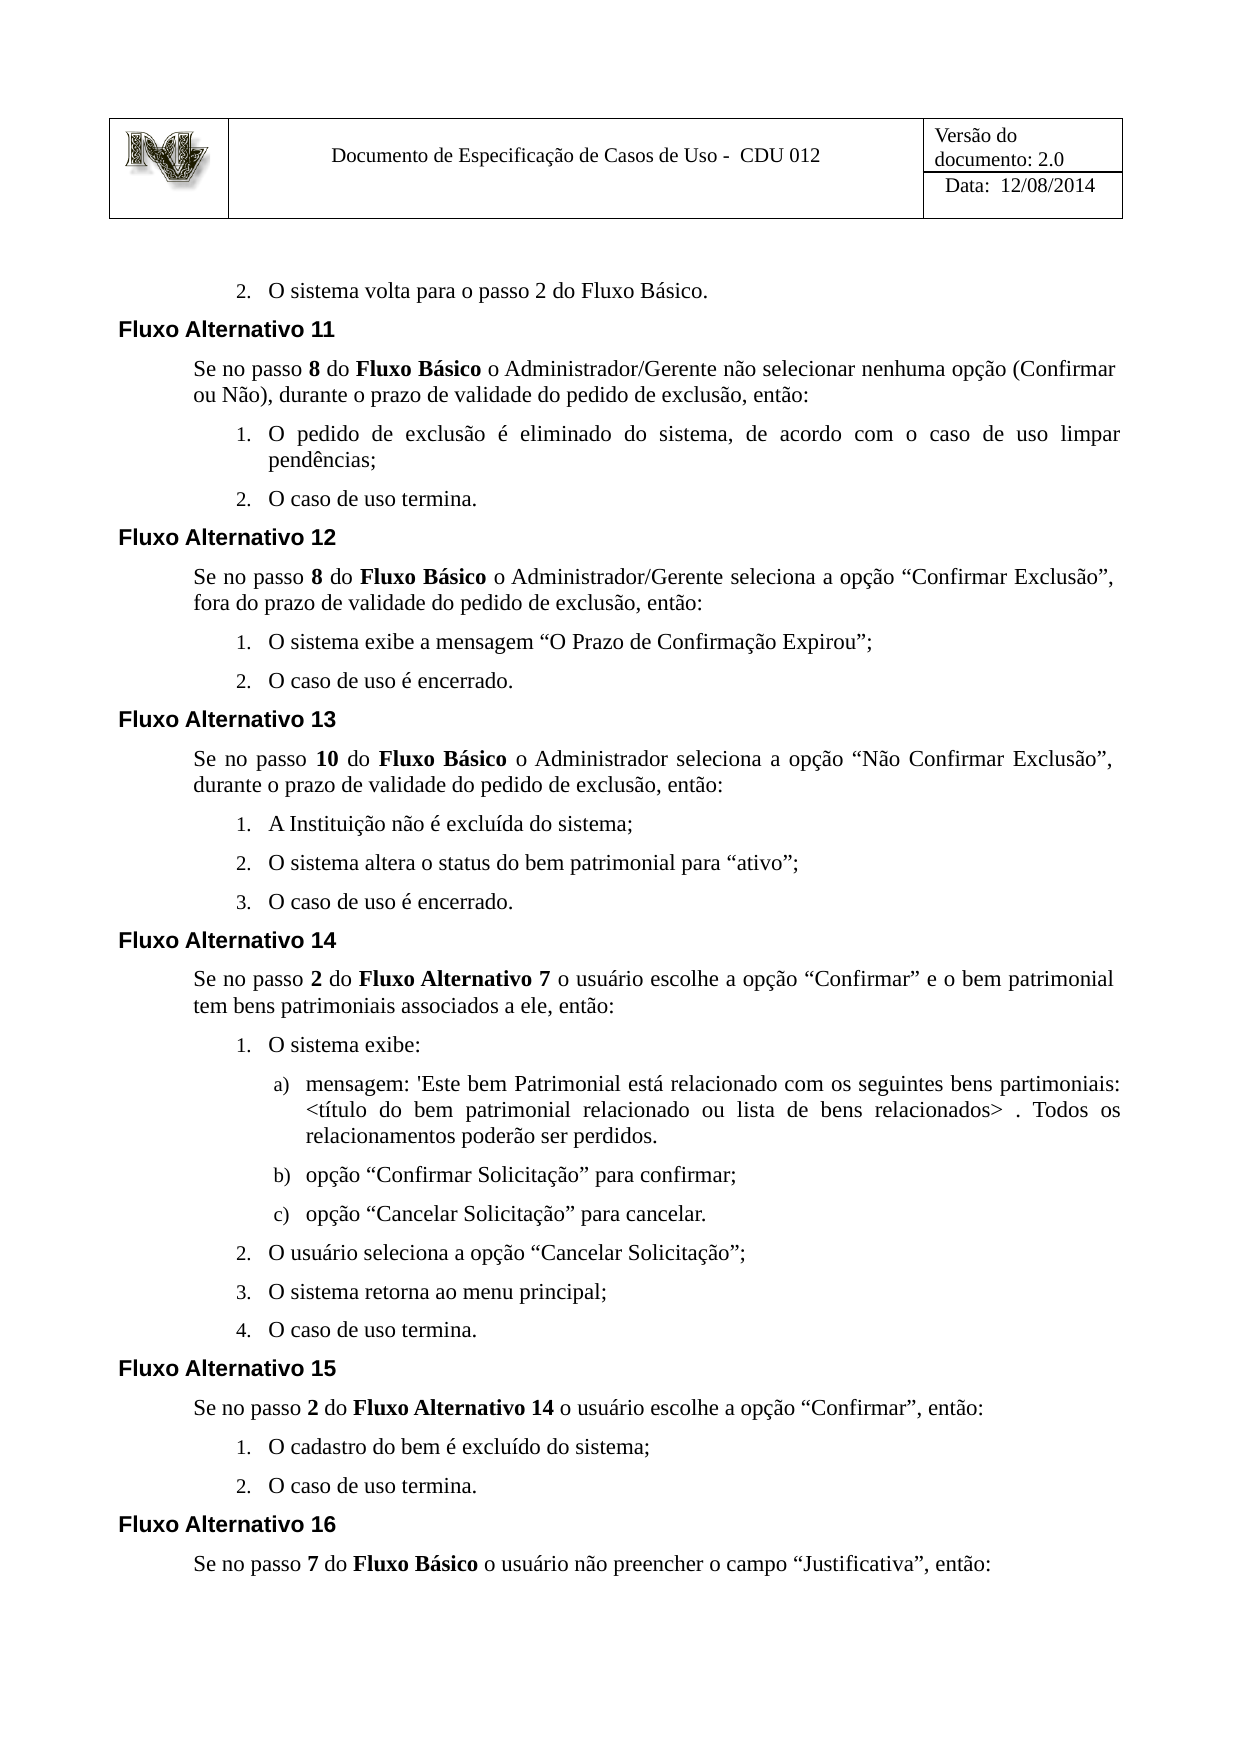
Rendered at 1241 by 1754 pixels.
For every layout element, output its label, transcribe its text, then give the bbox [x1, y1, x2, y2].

text Fluxo Alternativo 11 [118, 316, 1122, 342]
list O pedido de exclusão é eliminado do sistema, de acordo com o caso de uso limpar pendências; [231, 420, 1122, 473]
list mensagem: 'Este bem Patrimonial está relacionado com os seguintes bens partimoniais: <título do bem patrimonial relacionado ou lista de bens relacionados> . Todos os relacionamentos poderão ser perdidos. [268, 1069, 1122, 1149]
list O sistema exibe: [231, 1031, 1122, 1057]
list O sistema volta para o passo 2 do Fluxo Básico. [231, 277, 1122, 304]
list opção “Cancelar Solicitação” para cancelar. [268, 1200, 1122, 1226]
picture [120, 119, 210, 194]
text Fluxo Alternativo 13 [118, 706, 1122, 732]
list O sistema exibe a mensagem “O Prazo de Confirmação Expirou”; [231, 628, 1122, 655]
list O usuário seleciona a opção “Cancelar Solicitação”; [231, 1239, 1122, 1265]
text Fluxo Alternativo 16 [118, 1511, 1122, 1537]
list O sistema retorna ao menu principal; [231, 1278, 1122, 1304]
list opção “Confirmar Solicitação” para confirmar; [268, 1161, 1122, 1187]
list O caso de uso é encerrado. [231, 888, 1122, 914]
text Fluxo Alternativo 12 [118, 524, 1122, 551]
list O sistema altera o status do bem patrimonial para “ativo”; [231, 849, 1122, 875]
list O cadastro do bem é excluído do sistema; [231, 1433, 1122, 1459]
text Fluxo Alternativo 14 [118, 927, 1122, 953]
text Fluxo Alternativo 15 [118, 1355, 1122, 1382]
list O caso de uso termina. [231, 1472, 1122, 1498]
text Se no passo 2 do Fluxo Alternativo 7 o usuário escolhe a opção “Confirmar” e o bem patrimonial tem bens patrimoniais associados a ele, então: [118, 966, 1122, 1018]
text Se no passo 8 do Fluxo Básico o Administrador/Gerente não selecionar nenhuma opção (Confirmar ou Não), durante o prazo de validade do pedido de exclusão, então: [118, 355, 1122, 408]
text Se no passo 8 do Fluxo Básico o Administrador/Gerente seleciona a opção “Confirmar Exclusão”, fora do prazo de validade do pedido de exclusão, então: [118, 563, 1122, 616]
list O caso de uso termina. [231, 485, 1122, 512]
list A Instituição não é excluída do sistema; [231, 810, 1122, 836]
text Se no passo 7 do Fluxo Básico o usuário não preencher o campo “Justificativa”, então: [118, 1550, 1122, 1576]
list O caso de uso é encerrado. [231, 667, 1122, 693]
list O caso de uso termina. [231, 1317, 1122, 1343]
text Se no passo 2 do Fluxo Alternativo 14 o usuário escolhe a opção “Confirmar”, então: [118, 1394, 1122, 1421]
text Se no passo 10 do Fluxo Básico o Administrador seleciona a opção “Não Confirmar Exclusão”, durante o prazo de validade do pedido de exclusão, então: [118, 745, 1122, 798]
